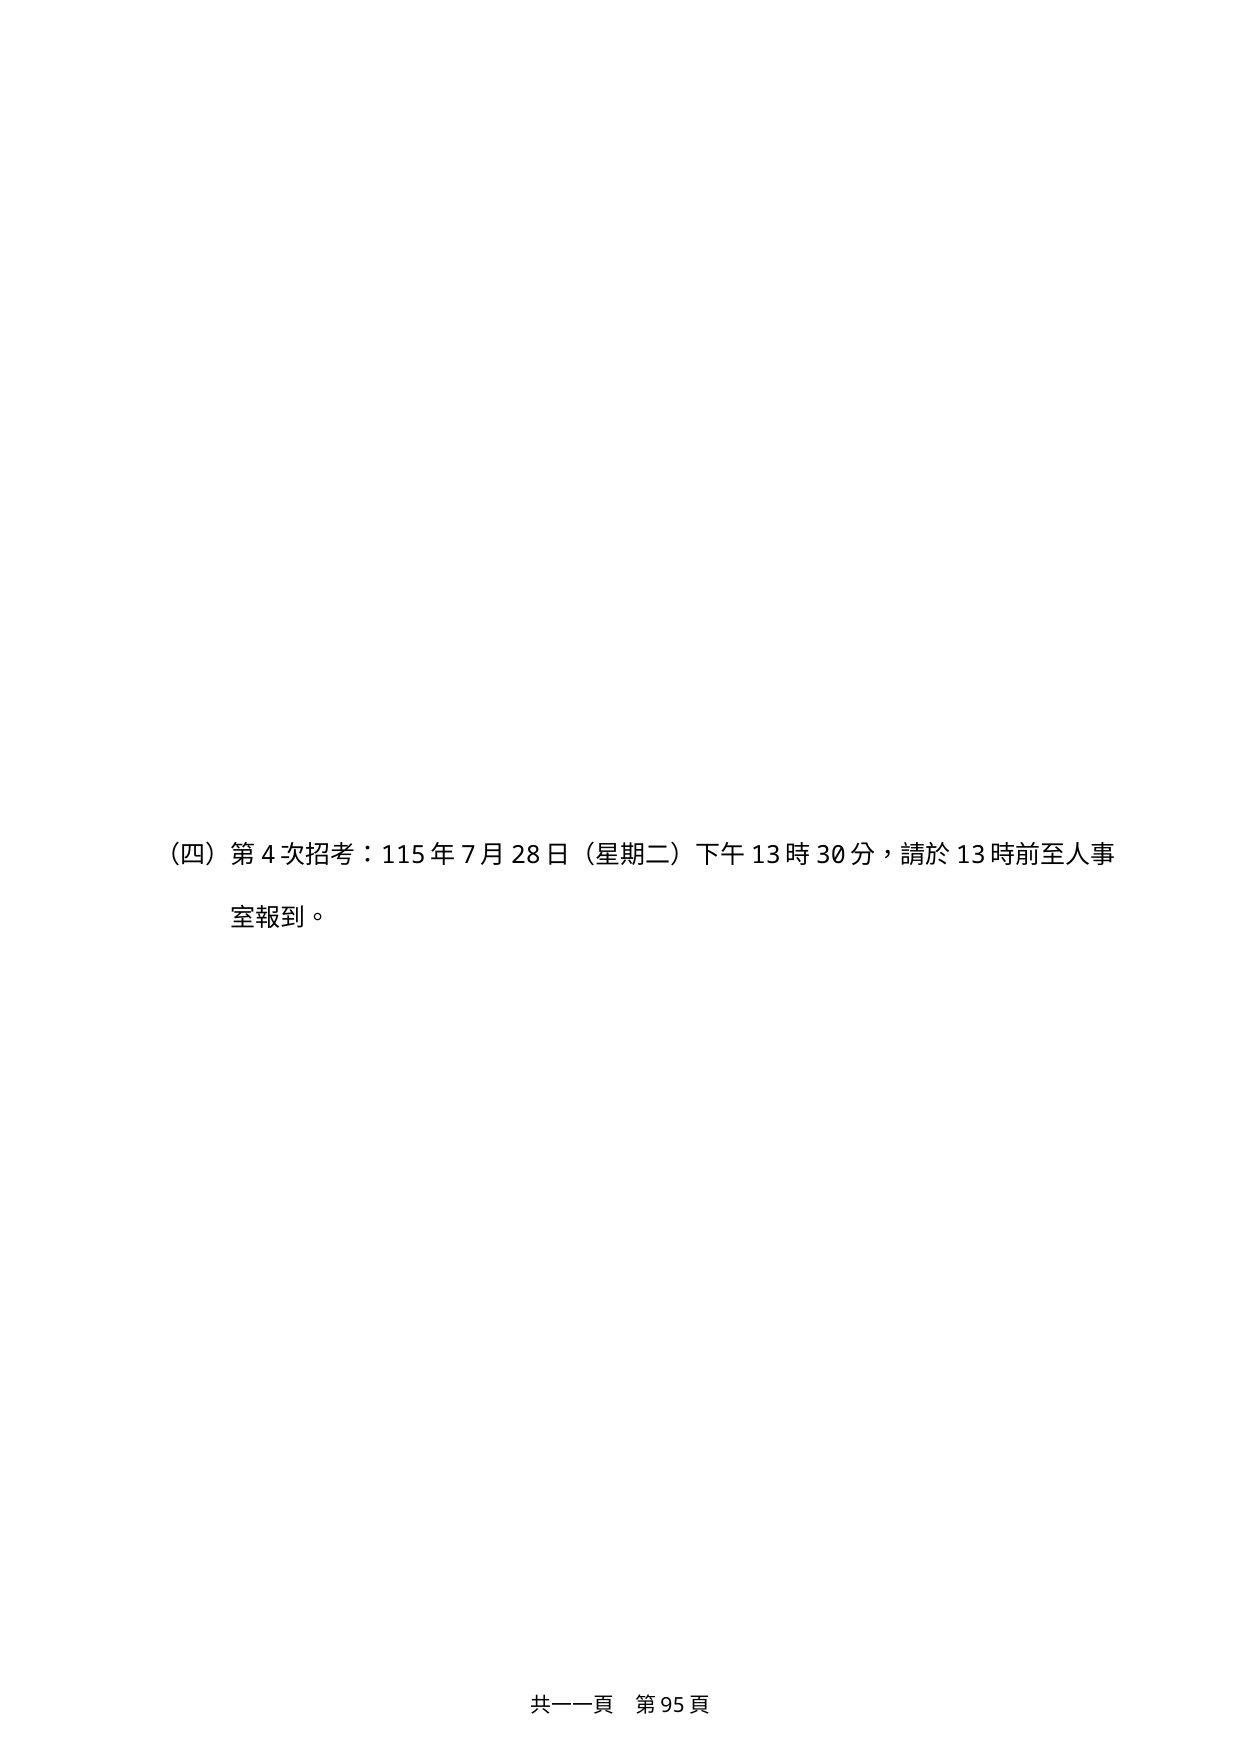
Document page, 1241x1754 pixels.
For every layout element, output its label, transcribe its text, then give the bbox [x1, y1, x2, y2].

text （四）第4次招考：115年7月28日（星期二）下午13時30分，請於13時前至人事室報到。 [156, 811, 1122, 936]
